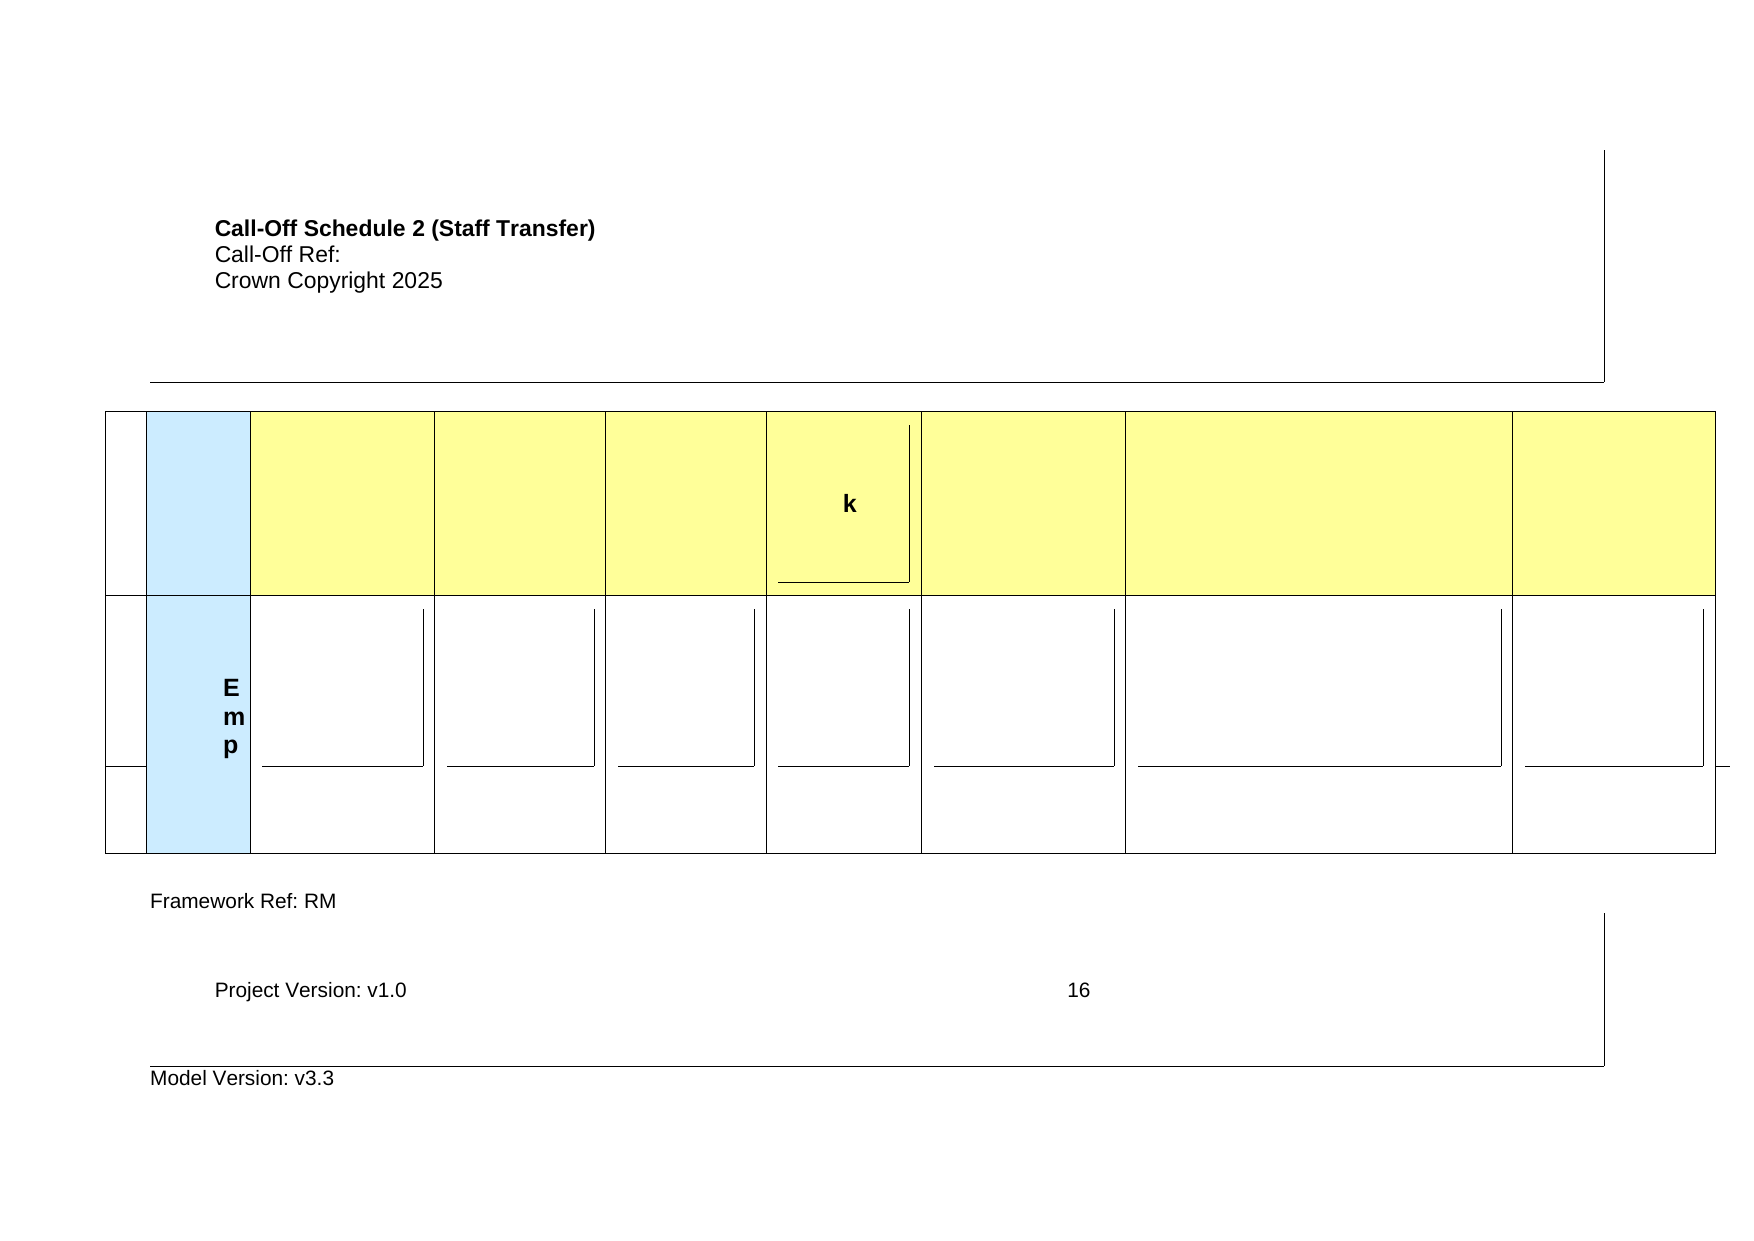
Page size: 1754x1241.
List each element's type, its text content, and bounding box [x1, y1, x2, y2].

table_cell [106, 596, 146, 766]
table_cell [1513, 412, 1715, 595]
table_cell [1126, 596, 1512, 853]
table_cell [251, 596, 434, 853]
table_cell [1126, 412, 1512, 595]
table_cell [251, 412, 434, 595]
table_cell [922, 596, 1125, 853]
table_cell [1716, 595, 1730, 766]
table_cell [606, 412, 766, 595]
table_cell [106, 412, 146, 595]
table_cell [1513, 596, 1715, 853]
table_cell [606, 596, 766, 853]
table_cell k [767, 412, 921, 595]
table_cell [106, 767, 146, 853]
table_cell Emp [147, 596, 250, 853]
table_cell [1716, 767, 1730, 853]
table_cell [1716, 411, 1730, 595]
table_cell [922, 412, 1125, 595]
table_cell [435, 412, 605, 595]
table_cell [147, 412, 250, 595]
table_cell [767, 596, 921, 853]
table_cell [435, 596, 605, 853]
